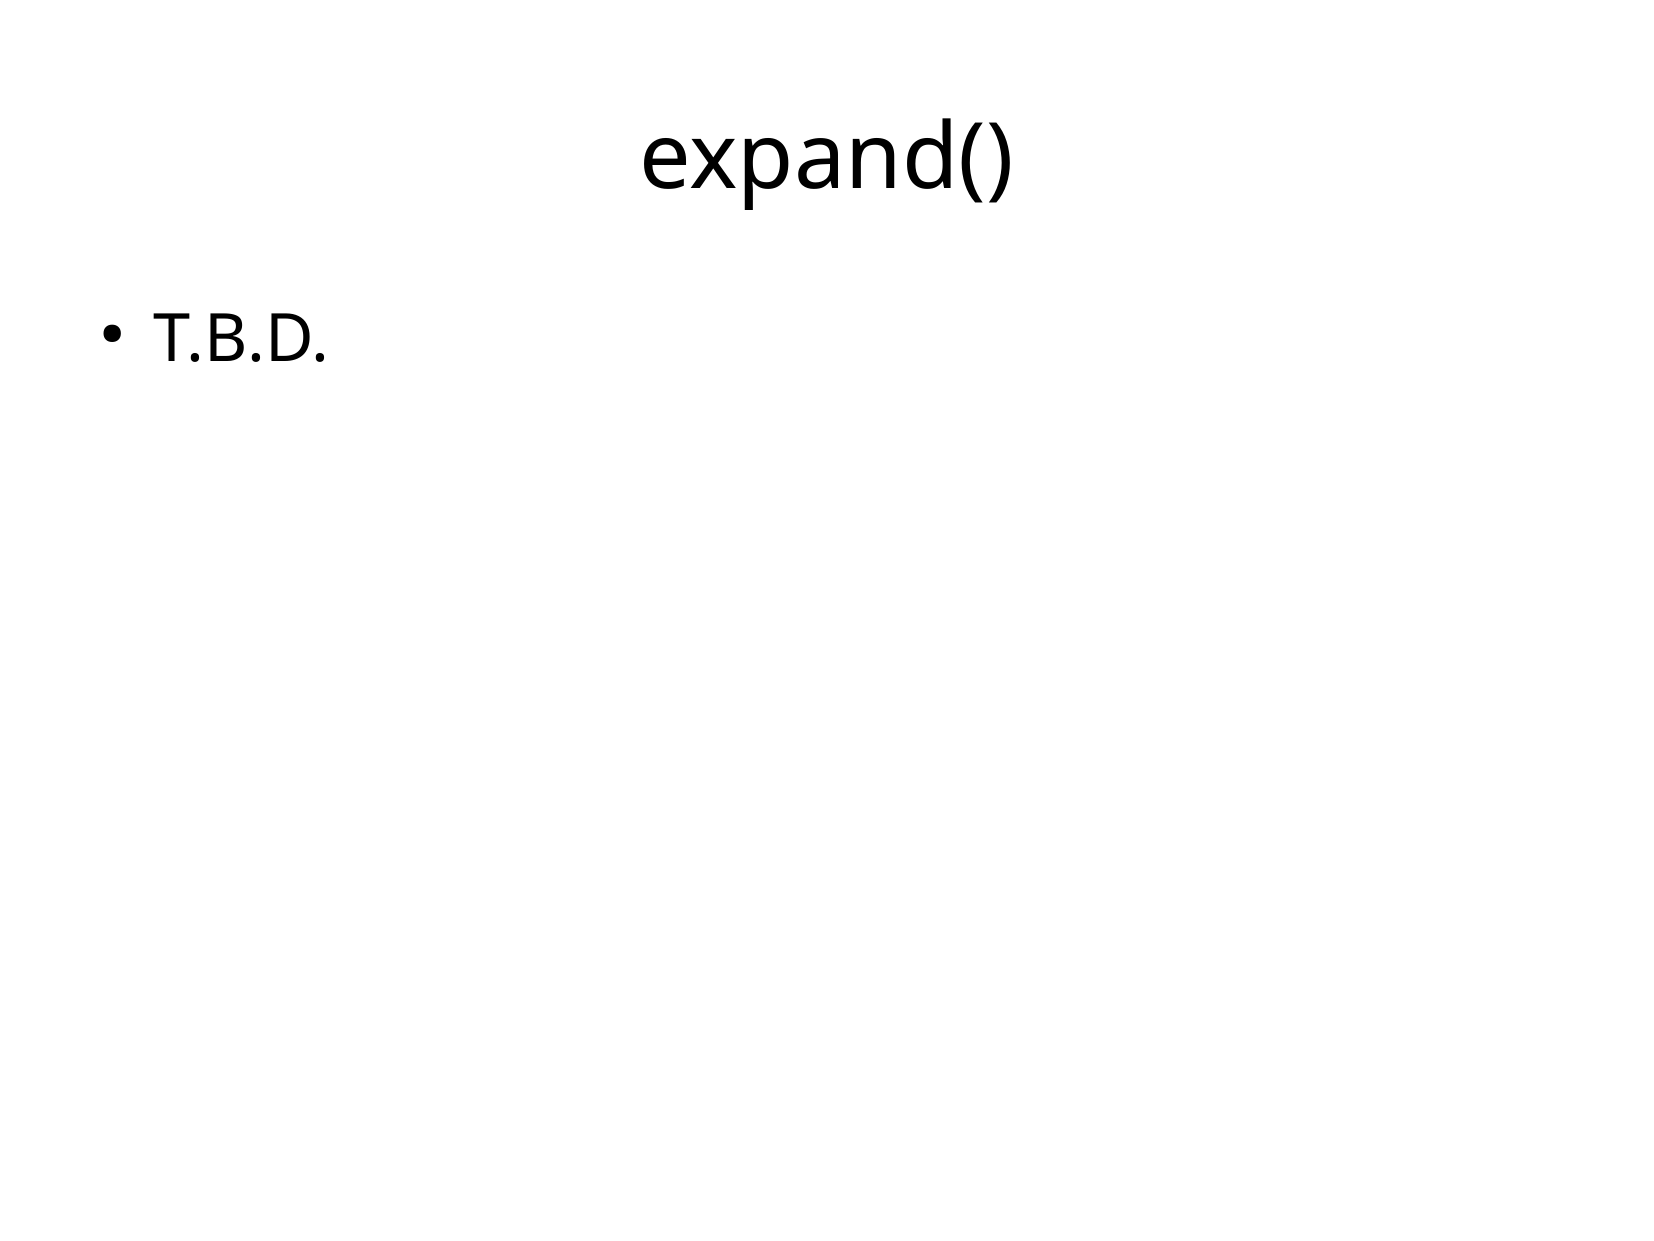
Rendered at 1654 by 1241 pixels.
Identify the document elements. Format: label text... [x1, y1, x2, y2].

list T.B.D. [82, 290, 1538, 1170]
title expand() [82, 49, 1571, 257]
